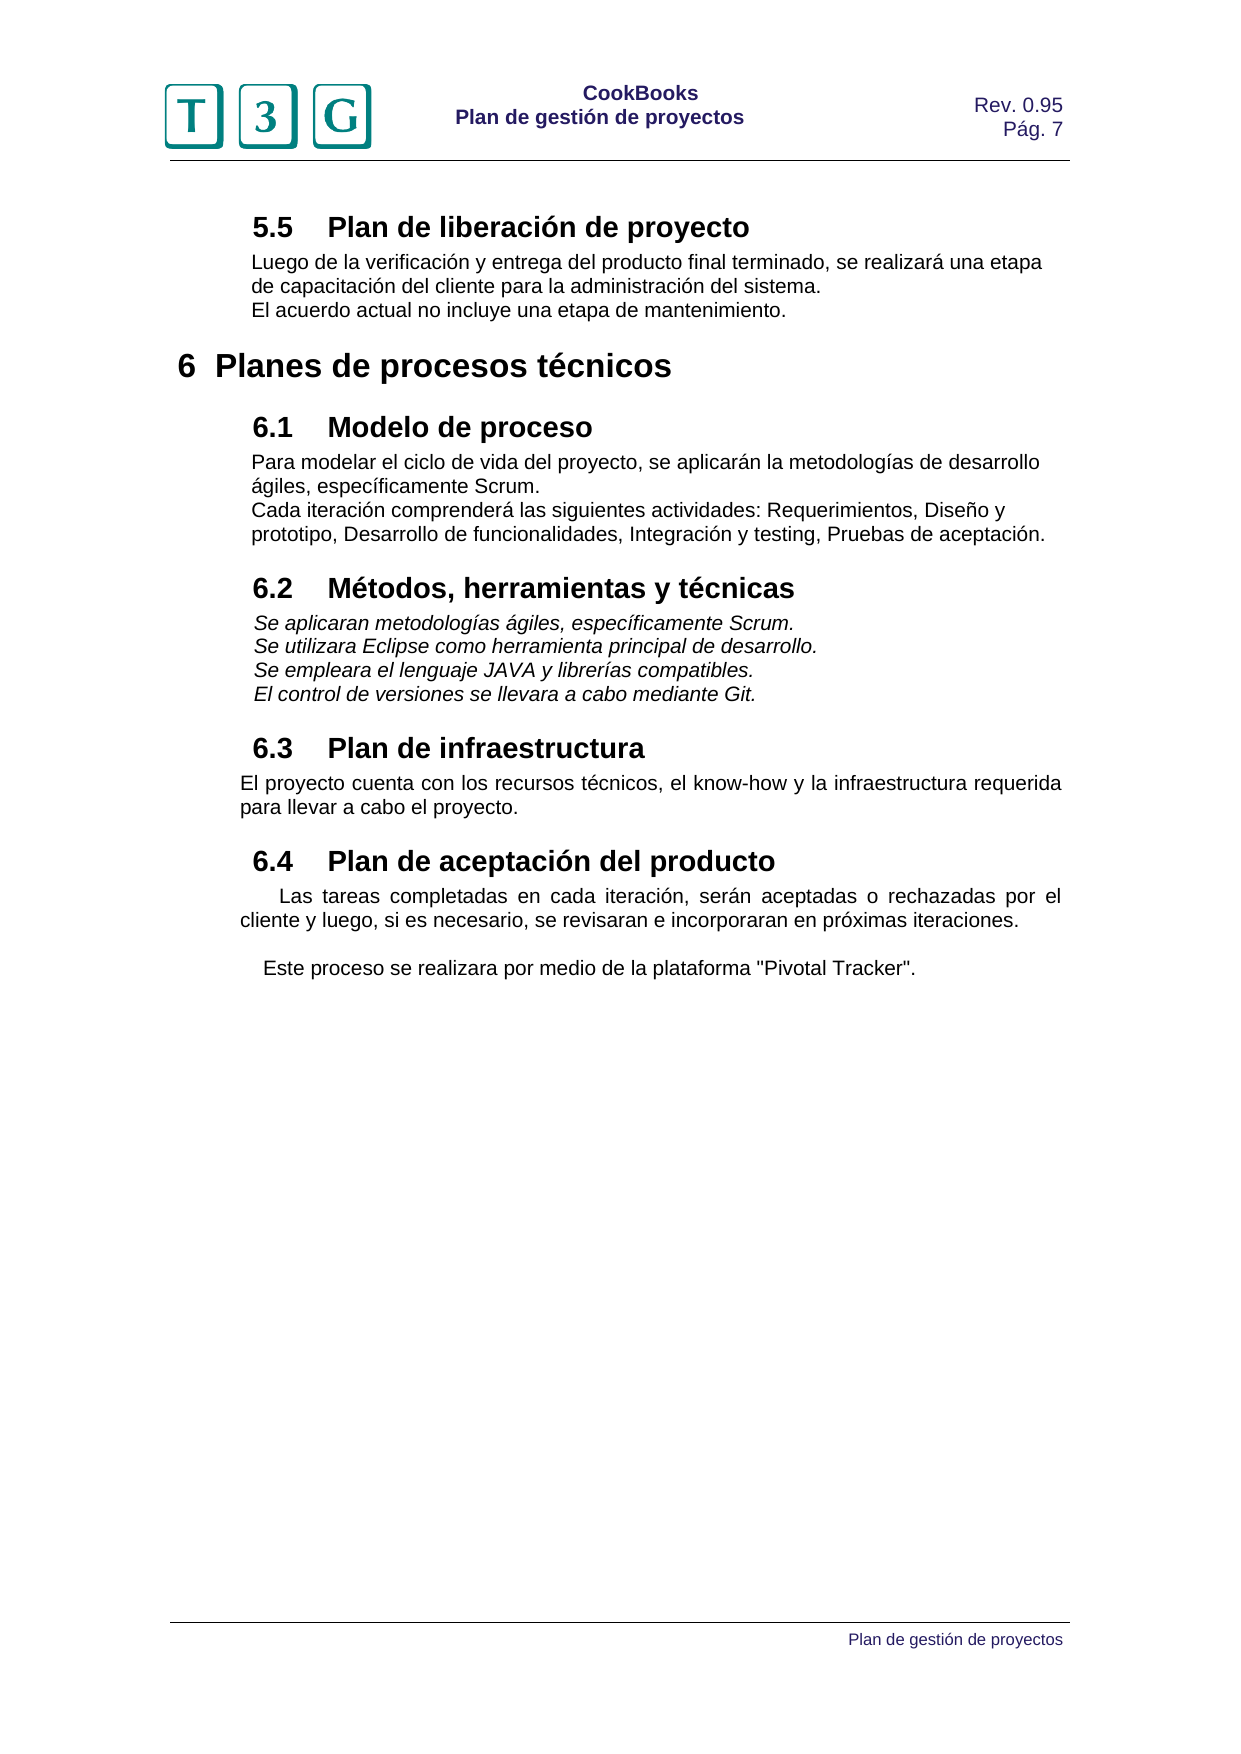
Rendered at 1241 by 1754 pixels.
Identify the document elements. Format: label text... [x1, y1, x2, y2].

text El acuerdo actual no incluye una etapa de mantenimiento. [251, 298, 1063, 322]
text Se empleara el lenguaje JAVA y librerías compatibles. [252, 658, 1063, 682]
subtitle Plan de liberación de proyecto [252, 210, 1063, 243]
text Se utilizara Eclipse como herramienta principal de desarrollo. [252, 634, 1063, 658]
text Para modelar el ciclo de vida del proyecto, se aplicarán la metodologías de desarrollo ágiles, específicamente Scrum. [251, 450, 1063, 498]
subtitle Planes de procesos técnicos [177, 347, 1063, 385]
subtitle Plan de aceptación del producto [252, 844, 1063, 877]
text El control de versiones se llevara a cabo mediante Git. [252, 682, 1063, 706]
text Se aplicaran metodologías ágiles, específicamente Scrum. [252, 610, 1063, 634]
picture [164, 84, 372, 149]
text Cada iteración comprenderá las siguientes actividades: Requerimientos, Diseño y prototipo, Desarrollo de funcionalidades, Integración y testing, Pruebas de aceptación. [251, 498, 1063, 546]
subtitle Métodos, herramientas y técnicas [252, 571, 1063, 604]
subtitle Modelo de proceso [252, 410, 1063, 443]
text Luego de la verificación y entrega del producto final terminado, se realizará una etapa de capacitación del cliente para la administración del sistema. [251, 250, 1063, 298]
text Este proceso se realizara por medio de la plataforma "Pivotal Tracker". [240, 956, 1063, 979]
text El proyecto cuenta con los recursos técnicos, el know-how y la infraestructura requerida para llevar a cabo el proyecto. [240, 771, 1063, 819]
text Las tareas completadas en cada iteración, serán aceptadas o rechazadas por el cliente y luego, si es necesario, se revisaran e incorporaran en próximas iteraciones. [240, 884, 1063, 932]
subtitle Plan de infraestructura [252, 731, 1063, 765]
